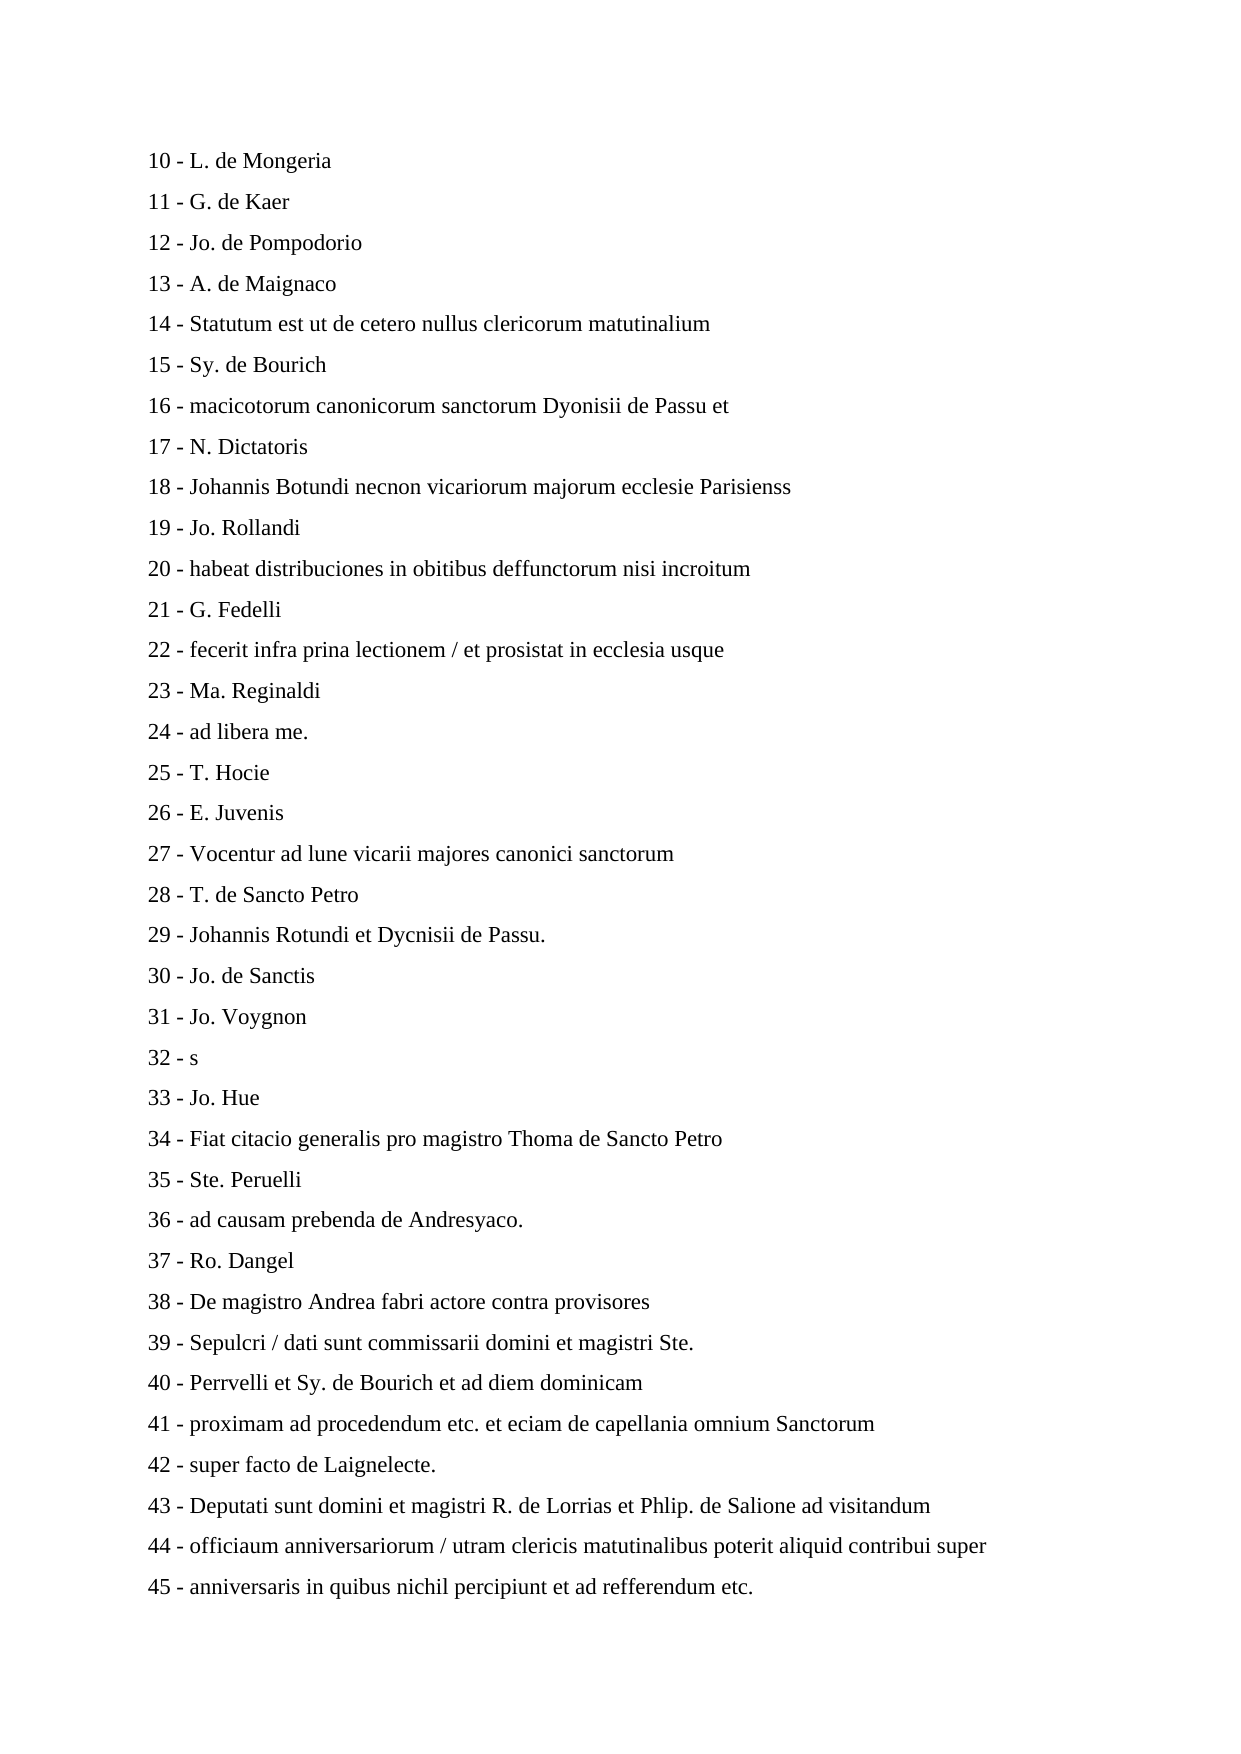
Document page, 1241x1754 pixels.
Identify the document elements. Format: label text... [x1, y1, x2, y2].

text 19 - Jo. Rollandi [148, 514, 1093, 541]
text 14 - Statutum est ut de cetero nullus clericorum matutinalium [148, 311, 1093, 337]
text 31 - Jo. Voygnon [148, 1003, 1093, 1029]
text 22 - fecerit infra prina lectionem / et prosistat in ecclesia usque [148, 636, 1093, 663]
text 30 - Jo. de Sanctis [148, 962, 1093, 988]
text 21 - G. Fedelli [148, 596, 1093, 622]
text 38 - De magistro Andrea fabri actore contra provisores [148, 1288, 1093, 1314]
text 45 - anniversaris in quibus nichil percipiunt et ad refferendum etc. [148, 1573, 1093, 1599]
text 20 - habeat distribuciones in obitibus deffunctorum nisi incroitum [148, 555, 1093, 581]
text 13 - A. de Maignaco [148, 270, 1093, 296]
text 36 - ad causam prebenda de Andresyaco. [148, 1207, 1093, 1233]
text 12 - Jo. de Pompodorio [148, 229, 1093, 255]
text 40 - Perrvelli et Sy. de Bourich et ad diem dominicam [148, 1369, 1093, 1396]
text 26 - E. Juvenis [148, 799, 1093, 826]
text 42 - super facto de Laignelecte. [148, 1451, 1093, 1477]
text 28 - T. de Sancto Petro [148, 881, 1093, 907]
text 34 - Fiat citacio generalis pro magistro Thoma de Sancto Petro [148, 1125, 1093, 1151]
text 15 - Sy. de Bourich [148, 351, 1093, 378]
text 32 - s [148, 1044, 1093, 1070]
text 17 - N. Dictatoris [148, 433, 1093, 459]
text 41 - proximam ad procedendum etc. et eciam de capellania omnium Sanctorum [148, 1410, 1093, 1437]
text 33 - Jo. Hue [148, 1084, 1093, 1111]
text 43 - Deputati sunt domini et magistri R. de Lorrias et Phlip. de Salione ad visitandum [148, 1492, 1093, 1518]
text 24 - ad libera me. [148, 718, 1093, 744]
text 44 - officiaum anniversariorum / utram clericis matutinalibus poterit aliquid contribui super [148, 1532, 1093, 1559]
text 35 - Ste. Peruelli [148, 1166, 1093, 1192]
text 25 - T. Hocie [148, 758, 1093, 785]
text 27 - Vocentur ad lune vicarii majores canonici sanctorum [148, 840, 1093, 866]
text 18 - Johannis Botundi necnon vicariorum majorum ecclesie Parisienss [148, 473, 1093, 500]
text 37 - Ro. Dangel [148, 1247, 1093, 1274]
text 23 - Ma. Reginaldi [148, 677, 1093, 703]
text 29 - Johannis Rotundi et Dycnisii de Passu. [148, 921, 1093, 948]
text 39 - Sepulcri / dati sunt commissarii domini et magistri Ste. [148, 1329, 1093, 1355]
text 16 - macicotorum canonicorum sanctorum Dyonisii de Passu et [148, 392, 1093, 418]
text 10 - L. de Mongeria [148, 148, 1093, 174]
text 11 - G. de Kaer [148, 188, 1093, 215]
